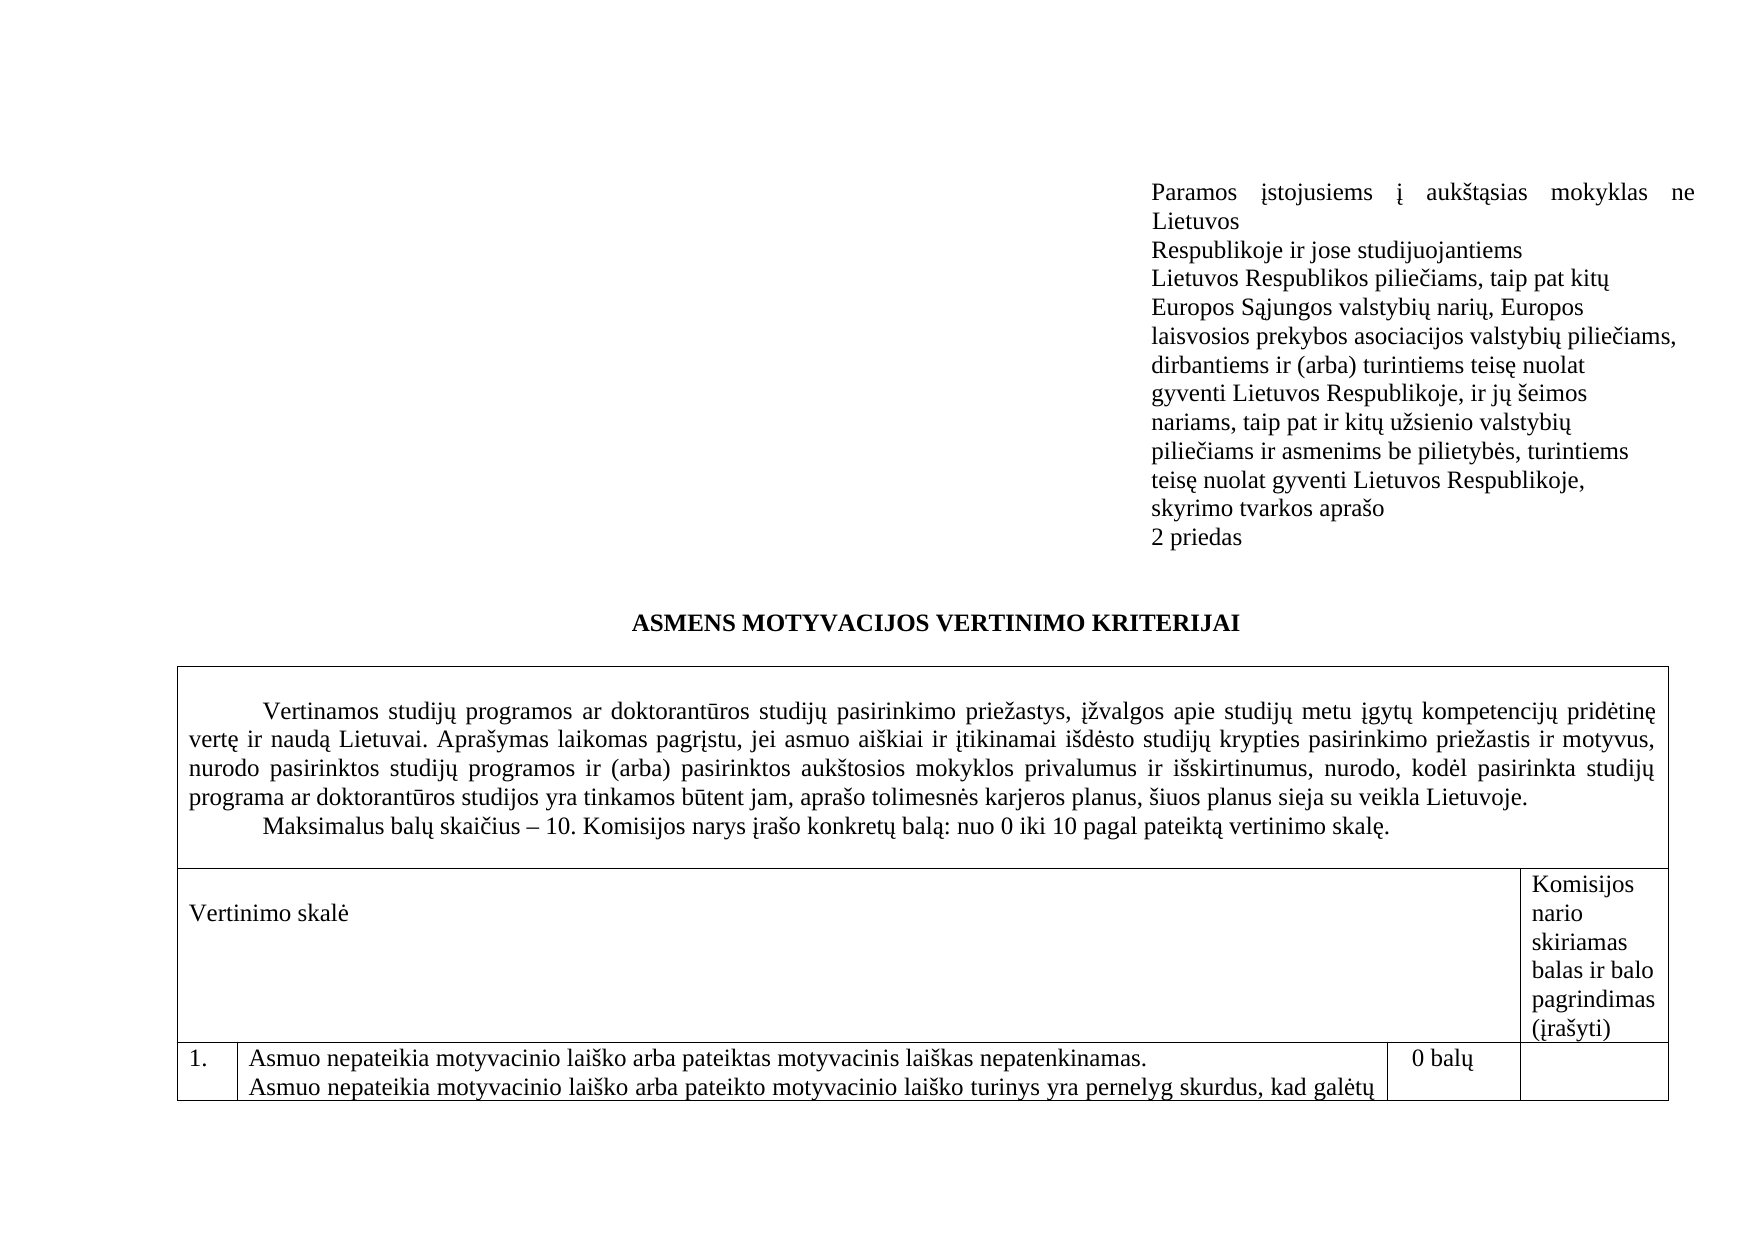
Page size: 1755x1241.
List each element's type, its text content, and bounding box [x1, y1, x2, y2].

table_header Vertinamos studijų programos ar doktorantūros studijų pasirinkimo priežastys, įžvalgos apie studijų metu įgytų kompetencijų pridėtinę vertę ir naudą Lietuvai. Aprašymas laikomas pagrįstu, jei asmuo aiškiai ir įtikinamai išdėsto studijų krypties pasirinkimo priežastis ir motyvus, nurodo pasirinktos studijų programos ir (arba) pasirinktos aukštosios mokyklos privalumus ir išskirtinumus, nurodo, kodėl pasirinkta studijų programa ar doktorantūros studijos yra tinkamos būtent jam, aprašo tolimesnės karjeros planus, šiuos planus sieja su veikla Lietuvoje. Maksimalus balų skaičius – 10. Komisijos narys įrašo konkretų balą: nuo 0 iki 10 pagal pateiktą vertinimo skalę. [178, 667, 1668, 868]
table_cell [1521, 1043, 1668, 1100]
table_cell Komisijos nario skiriamas balas ir balo pagrindimas (įrašyti) [1521, 869, 1668, 1042]
text piliečiams ir asmenims be pilietybės, turintiems [1151, 436, 1695, 465]
table_cell 0 balų [1388, 1043, 1520, 1100]
text Paramos įstojusiems į aukštąsias mokyklas ne Lietuvos [1151, 177, 1695, 235]
text teisę nuolat gyventi Lietuvos Respublikoje, [1151, 465, 1695, 493]
text nariams, taip pat ir kitų užsienio valstybių [1151, 407, 1695, 436]
text Europos Sąjungos valstybių narių, Europos [1151, 292, 1695, 321]
text laisvosios prekybos asociacijos valstybių piliečiams, [1151, 321, 1695, 350]
text 2 priedas [1151, 522, 1695, 551]
text Lietuvos Respublikos piliečiams, taip pat kitų [1151, 263, 1695, 292]
text gyventi Lietuvos Respublikoje, ir jų šeimos [1151, 378, 1695, 407]
text skyrimo tvarkos aprašo [1151, 493, 1695, 522]
text Respublikoje ir jose studijuojantiems [1151, 235, 1695, 263]
table_cell 1. [178, 1043, 237, 1100]
text ASMENS MOTYVACIJOS VERTINIMO KRITERIJAI [177, 608, 1695, 637]
table_cell Asmuo nepateikia motyvacinio laiško arba pateiktas motyvacinis laiškas nepatenkinamas. Asmuo nepateikia motyvacinio laiško arba pateikto motyvacinio laiško turinys yra pernelyg skurdus, kad galėtų [238, 1043, 1387, 1100]
table_cell Vertinimo skalė [178, 869, 1520, 1042]
text dirbantiems ir (arba) turintiems teisę nuolat [1151, 350, 1695, 378]
